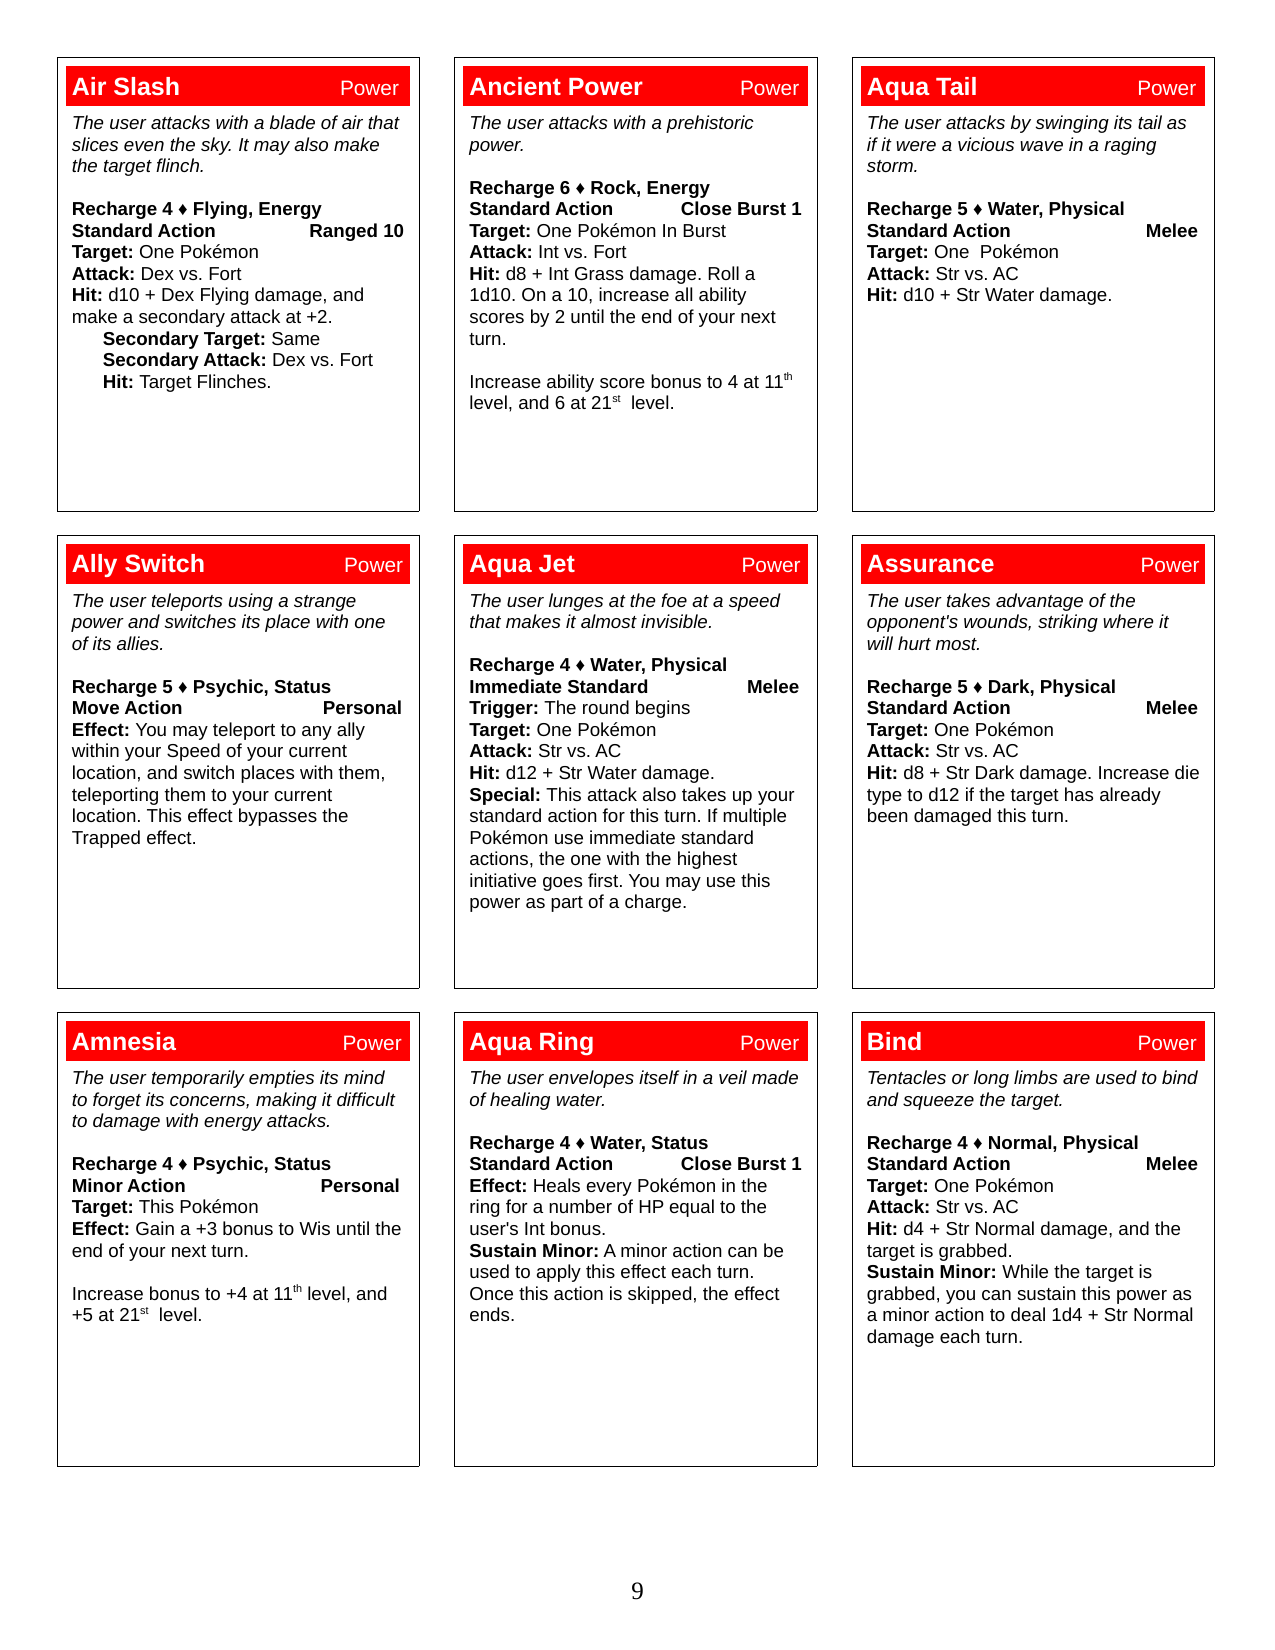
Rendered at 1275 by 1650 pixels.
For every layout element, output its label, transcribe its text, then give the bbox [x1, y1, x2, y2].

table_header Assurance Power [861, 544, 1205, 584]
table_header Ally Switch Power [66, 544, 410, 584]
table_cell The user envelopes itself in a veil made of healing water. Recharge 4 ♦ Water, Status Standard Action Close Burst 1 Effect: Heals every Pokémon in the ring for a number of HP equal to the user's Int bonus. Sustain Minor: A minor action can be used to apply this effect each turn. Once this action is skipped, the effect ends. [463, 1061, 808, 1331]
table_cell The user lunges at the foe at a speed that makes it almost invisible. Recharge 4 ♦ Water, Physical Immediate Standard Melee Trigger: The round begins Target: One Pokémon Attack: Str vs. AC Hit: d12 + Str Water damage. Special: This attack also takes up your standard action for this turn. If multiple Pokémon use immediate standard actions, the one with the highest initiative goes first. You may use this power as part of a charge. [463, 584, 808, 918]
table_cell The user temporarily empties its mind to forget its concerns, making it difficult to damage with energy attacks. Recharge 4 ♦ Psychic, Status Minor Action Personal Target: This Pokémon Effect: Gain a +3 bonus to Wis until the end of your next turn. Increase bonus to +4 at 11th level, and +5 at 21st level. [66, 1061, 410, 1331]
table_header Ancient Power Power [463, 66, 808, 106]
table_cell The user takes advantage of the opponent's wounds, striking where it will hurt most. Recharge 5 ♦ Dark, Physical Standard Action Melee Target: One Pokémon Attack: Str vs. AC Hit: d8 + Str Dark damage. Increase die type to d12 if the target has already been damaged this turn. [861, 584, 1205, 832]
table_header Aqua Tail Power [861, 66, 1205, 106]
table_cell Tentacles or long limbs are used to bind and squeeze the target. Recharge 4 ♦ Normal, Physical Standard Action Melee Target: One Pokémon Attack: Str vs. AC Hit: d4 + Str Normal damage, and the target is grabbed. Sustain Minor: While the target is grabbed, you can sustain this power as a minor action to deal 1d4 + Str Normal damage each turn. [861, 1061, 1205, 1353]
table_header Air Slash Power [66, 66, 410, 106]
table_cell The user attacks with a prehistoric power. Recharge 6 ♦ Rock, Energy Standard Action Close Burst 1 Target: One Pokémon In Burst Attack: Int vs. Fort Hit: d8 + Int Grass damage. Roll a 1d10. On a 10, increase all ability scores by 2 until the end of your next turn. Increase ability score bonus to 4 at 11th level, and 6 at 21st level. [463, 106, 808, 419]
table_header Bind Power [861, 1021, 1205, 1061]
table_cell The user attacks with a blade of air that slices even the sky. It may also make the target flinch. Recharge 4 ♦ Flying, Energy Standard Action Ranged 10 Target: One Pokémon Attack: Dex vs. Fort Hit: d10 + Dex Flying damage, and make a secondary attack at +2. Secondary Target: Same Secondary Attack: Dex vs. Fort Hit: Target Flinches. [66, 106, 410, 398]
table_header Amnesia Power [66, 1021, 410, 1061]
table_cell The user attacks by swinging its tail as if it were a vicious wave in a raging storm. Recharge 5 ♦ Water, Physical Standard Action Melee Target: One Pokémon Attack: Str vs. AC Hit: d10 + Str Water damage. [861, 106, 1205, 312]
table_header Aqua Ring Power [463, 1021, 808, 1061]
table_cell The user teleports using a strange power and switches its place with one of its allies. Recharge 5 ♦ Psychic, Status Move Action Personal Effect: You may teleport to any ally within your Speed of your current location, and switch places with them, teleporting them to your current location. This effect bypasses the Trapped effect. [66, 584, 410, 854]
table_header Aqua Jet Power [463, 544, 808, 584]
